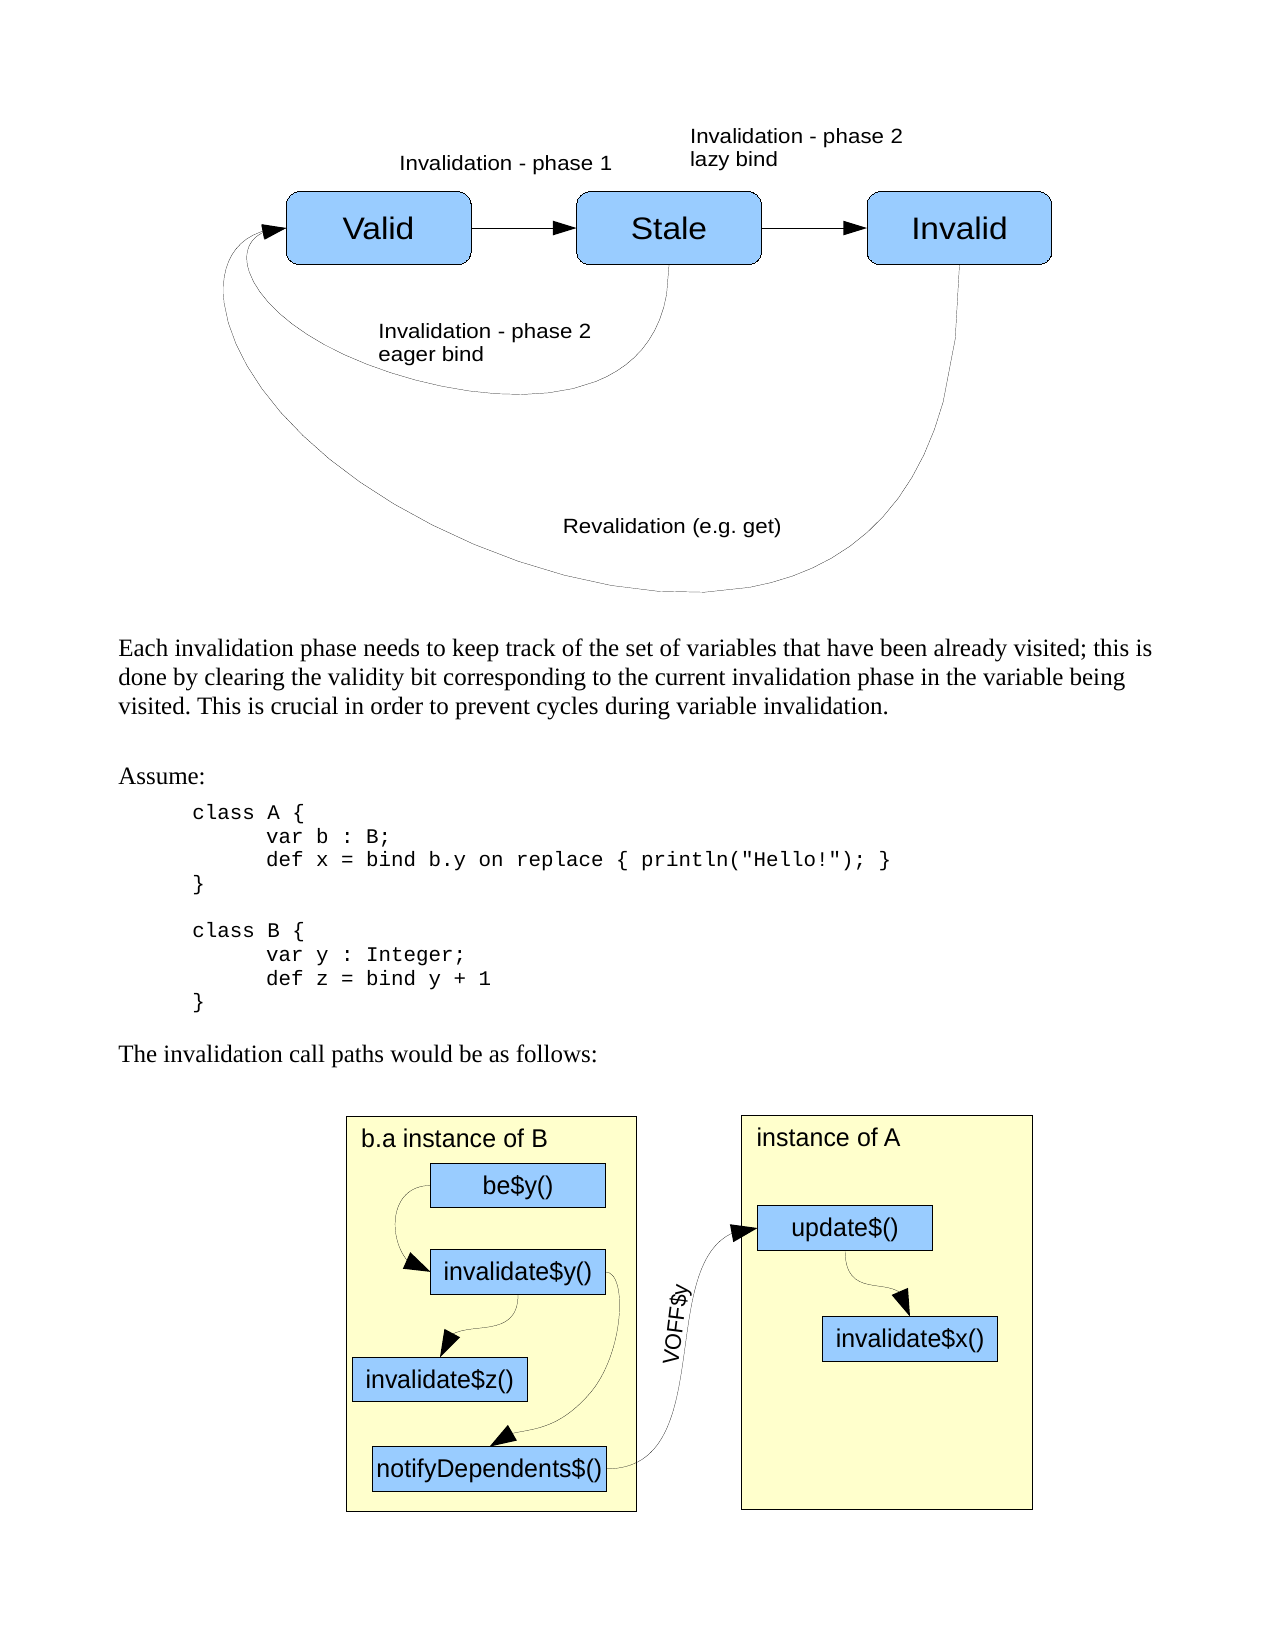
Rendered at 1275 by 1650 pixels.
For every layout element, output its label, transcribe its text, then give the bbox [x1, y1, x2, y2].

text } [118, 873, 1157, 897]
text var y : Integer; [118, 944, 1157, 968]
text var b : B; [118, 826, 1157, 849]
text Assume: [118, 761, 1157, 790]
text class B { [118, 920, 1157, 944]
text def x = bind b.y on replace { println("Hello!"); } [118, 849, 1157, 873]
text Each invalidation phase needs to keep track of the set of variables that have been already visited; this is done by clearing the validity bit corresponding to the current invalidation phase in the variable being visited. This is crucial in order to prevent cycles during variable invalidation. [118, 633, 1157, 720]
text } [118, 991, 1157, 1015]
text def z = bind y + 1 [118, 968, 1157, 991]
text The invalidation call paths would be as follows: [118, 1039, 1157, 1067]
text class A { [118, 802, 1157, 826]
